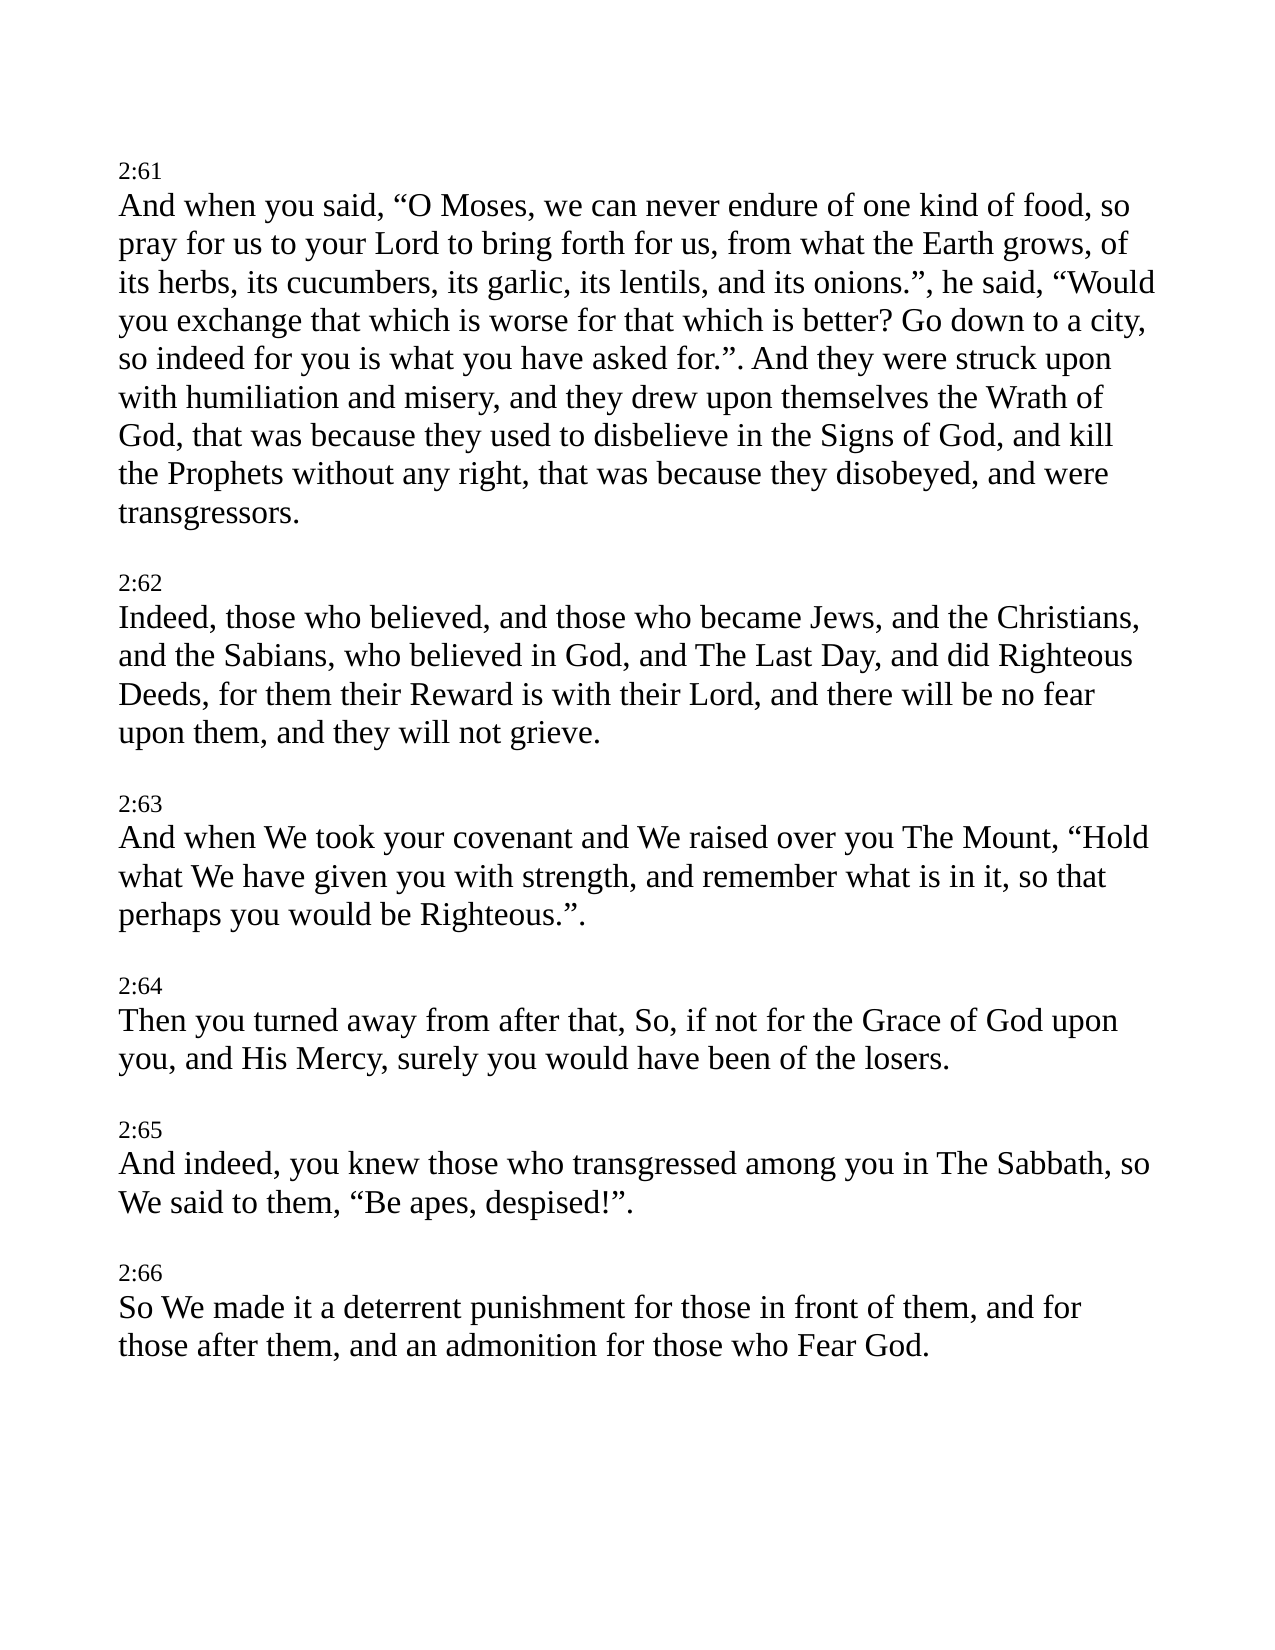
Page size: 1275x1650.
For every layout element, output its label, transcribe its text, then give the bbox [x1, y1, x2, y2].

text So We made it a deterrent punishment for those in front of them, and for those after them, and an admonition for those who Fear God. [118, 1287, 1157, 1364]
text Indeed, those who believed, and those who became Jews, and the Christians, and the Sabians, who believed in God, and The Last Day, and did Righteous Deeds, for them their Reward is with their Lord, and there will be no fear upon them, and they will not grieve. [118, 597, 1157, 751]
text 2:63 [118, 789, 1157, 818]
text 2:65 [118, 1115, 1157, 1143]
text 2:62 [118, 568, 1157, 597]
text Then you turned away from after that, So, if not for the Grace of God upon you, and His Mercy, surely you would have been of the losers. [118, 1000, 1157, 1076]
text And when you said, “O Moses, we can never endure of one kind of food, so pray for us to your Lord to bring forth for us, from what the Earth grows, of its herbs, its cucumbers, its garlic, its lentils, and its onions.”, he said, “Would you exchange that which is worse for that which is better? Go down to a city, so indeed for you is what you have asked for.”. And they were struck upon with humiliation and misery, and they drew upon themselves the Wrath of God, that was because they used to disbelieve in the Signs of God, and kill the Prophets without any right, that was because they disobeyed, and were transgressors. [118, 185, 1157, 530]
text 2:64 [118, 971, 1157, 1000]
text 2:66 [118, 1258, 1157, 1287]
text 2:61 [118, 156, 1157, 185]
text And when We took your covenant and We raised over you The Mount, “Hold what We have given you with strength, and remember what is in it, so that perhaps you would be Righteous.”. [118, 818, 1157, 933]
text And indeed, you knew those who transgressed among you in The Sabbath, so We said to them, “Be apes, despised!”. [118, 1143, 1157, 1220]
